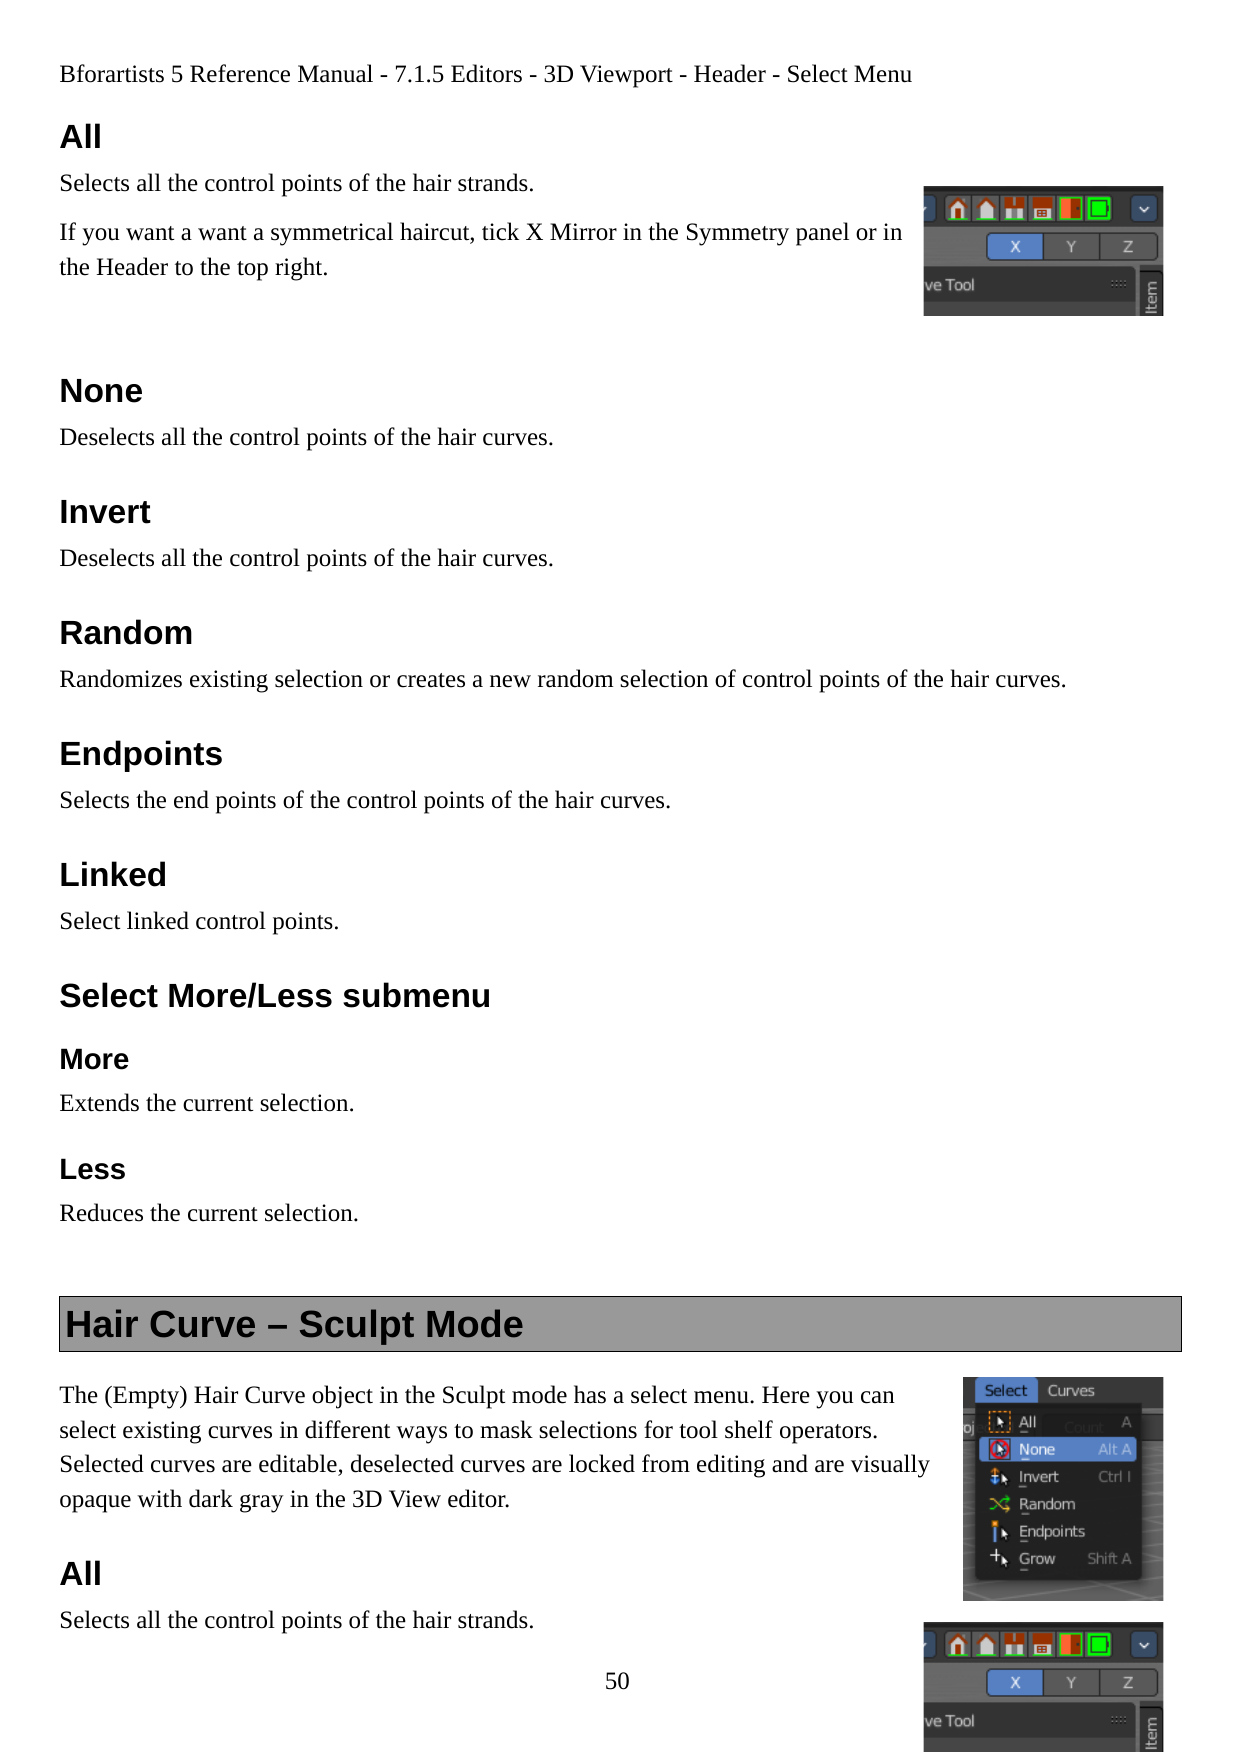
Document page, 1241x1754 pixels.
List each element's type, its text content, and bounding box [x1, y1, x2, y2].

text Randomizes existing selection or creates a new random selection of control points of the hair curves. [59, 664, 1181, 693]
text The (Empty) Hair Curve object in the Sculpt mode has a select menu. Here you can select existing curves in different ways to mask selections for tool shelf operators. Selected curves are editable, deselected curves are locked from editing and are visually opaque with dark gray in the 3D View editor. [59, 1380, 963, 1512]
subtitle More [59, 1042, 1181, 1076]
text Deselects all the control points of the hair curves. [59, 422, 1181, 451]
subtitle Endpoints [59, 734, 1181, 773]
text Selects all the control points of the hair strands. [59, 168, 1181, 197]
subtitle Select More/Less submenu [59, 976, 1181, 1015]
text Reduces the current selection. [59, 1198, 1181, 1227]
subtitle Random [59, 613, 1181, 652]
subtitle All [59, 117, 1181, 156]
picture [963, 1377, 1164, 1601]
subtitle None [59, 371, 1181, 409]
picture [923, 1622, 1164, 1752]
text Select linked control points. [59, 906, 1181, 935]
text Extends the current selection. [59, 1088, 1181, 1117]
table_header Hair Curve – Sculpt Mode [60, 1297, 1181, 1351]
subtitle Invert [59, 492, 1181, 531]
picture [923, 186, 1164, 316]
text If you want a want a symmetrical haircut, tick X Mirror in the Symmetry panel or in the Header to the top right. [59, 217, 923, 281]
subtitle All [59, 1553, 963, 1592]
subtitle [1164, 1553, 1181, 1592]
text Selects all the control points of the hair strands. [59, 1605, 1181, 1633]
text Deselects all the control points of the hair curves. [59, 543, 1181, 572]
subtitle Linked [59, 855, 1181, 894]
text Selects the end points of the control points of the hair curves. [59, 785, 1181, 814]
subtitle Less [59, 1152, 1181, 1186]
